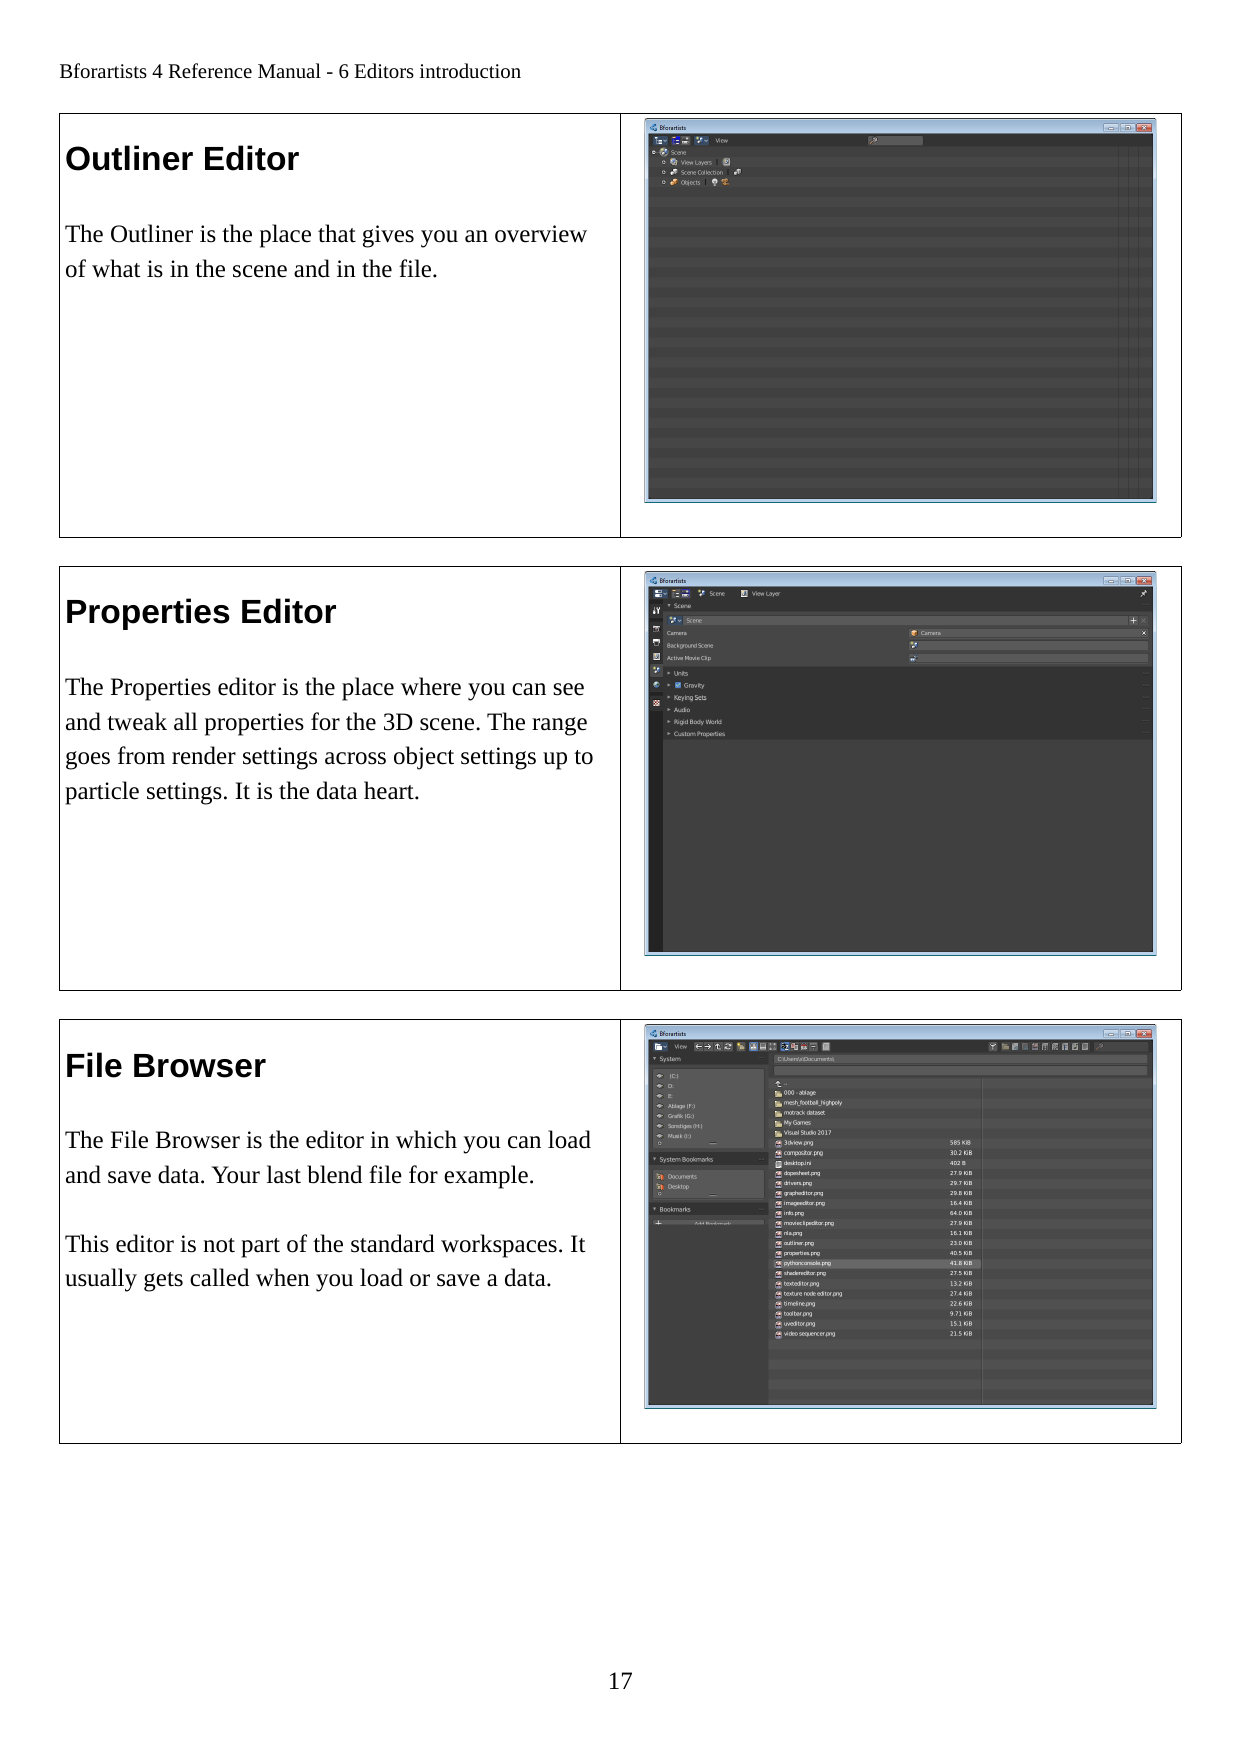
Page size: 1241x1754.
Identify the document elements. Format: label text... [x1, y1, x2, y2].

table_header [621, 114, 1181, 537]
table_header [621, 567, 1181, 990]
picture [644, 118, 1157, 503]
table_header [621, 1020, 1181, 1443]
picture [644, 571, 1157, 956]
picture [644, 1024, 1157, 1409]
table_header Outliner Editor The Outliner is the place that gives you an overview of what is in the scene and in the file. [60, 114, 620, 537]
table_header Properties Editor The Properties editor is the place where you can see and tweak all properties for the 3D scene. The range goes from render settings across object settings up to particle settings. It is the data heart. [60, 567, 620, 990]
table_header File Browser The File Browser is the editor in which you can load and save data. Your last blend file for example. This editor is not part of the standard workspaces. It usually gets called when you load or save a data. [60, 1020, 620, 1443]
